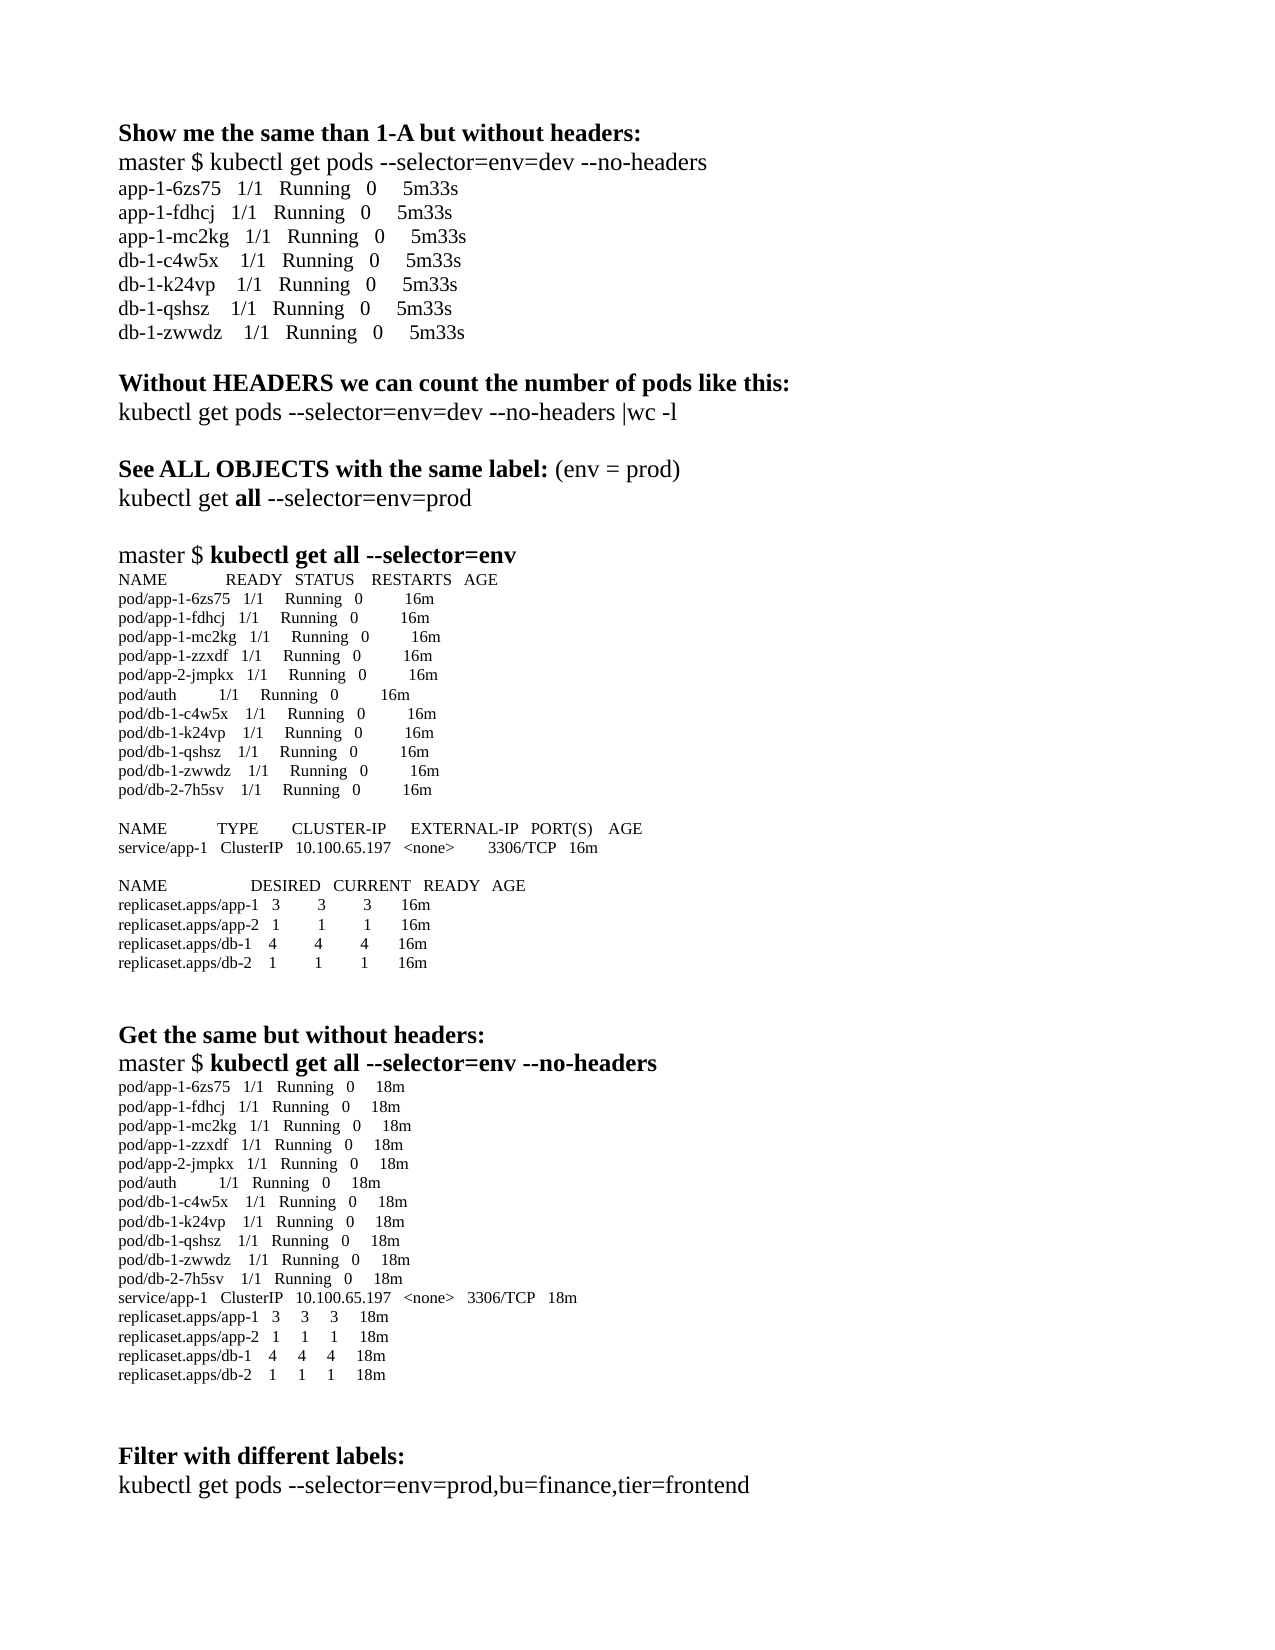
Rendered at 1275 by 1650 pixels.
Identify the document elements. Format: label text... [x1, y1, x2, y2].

text pod/app-2-jmpkx 1/1 Running 0 16m [118, 665, 1157, 684]
text pod/app-1-fdhcj 1/1 Running 0 18m [118, 1096, 1157, 1116]
text pod/app-2-jmpkx 1/1 Running 0 18m [118, 1154, 1157, 1173]
text pod/app-1-zzxdf 1/1 Running 0 16m [118, 646, 1157, 665]
text replicaset.apps/app-2 1 1 1 18m [118, 1326, 1157, 1346]
text db-1-qshsz 1/1 Running 0 5m33s [118, 296, 1157, 320]
text replicaset.apps/app-1 3 3 3 18m [118, 1307, 1157, 1326]
text kubectl get pods --selector=env=dev --no-headers |wc -l [118, 397, 1157, 426]
text pod/db-1-qshsz 1/1 Running 0 18m [118, 1231, 1157, 1250]
text pod/auth 1/1 Running 0 16m [118, 684, 1157, 703]
text pod/db-1-k24vp 1/1 Running 0 16m [118, 723, 1157, 742]
text Show me the same than 1-A but without headers: [118, 118, 1157, 147]
text NAME DESIRED CURRENT READY AGE [118, 876, 1157, 895]
text db-1-k24vp 1/1 Running 0 5m33s [118, 272, 1157, 296]
text app-1-fdhcj 1/1 Running 0 5m33s [118, 200, 1157, 224]
text See ALL OBJECTS with the same label: (env = prod) [118, 454, 1157, 483]
text replicaset.apps/db-2 1 1 1 16m [118, 953, 1157, 972]
text app-1-mc2kg 1/1 Running 0 5m33s [118, 224, 1157, 248]
text replicaset.apps/db-1 4 4 4 16m [118, 933, 1157, 953]
text db-1-zwwdz 1/1 Running 0 5m33s [118, 320, 1157, 344]
text pod/app-1-mc2kg 1/1 Running 0 18m [118, 1116, 1157, 1135]
text pod/app-1-6zs75 1/1 Running 0 18m [118, 1077, 1157, 1096]
text pod/db-2-7h5sv 1/1 Running 0 18m [118, 1269, 1157, 1288]
text replicaset.apps/app-1 3 3 3 16m [118, 895, 1157, 914]
text replicaset.apps/app-2 1 1 1 16m [118, 914, 1157, 933]
text pod/db-1-qshsz 1/1 Running 0 16m [118, 742, 1157, 761]
text pod/db-1-zwwdz 1/1 Running 0 18m [118, 1250, 1157, 1269]
text pod/auth 1/1 Running 0 18m [118, 1173, 1157, 1192]
text Get the same but without headers: [118, 1020, 1157, 1048]
text service/app-1 ClusterIP 10.100.65.197 <none> 3306/TCP 18m [118, 1288, 1157, 1307]
text service/app-1 ClusterIP 10.100.65.197 <none> 3306/TCP 16m [118, 838, 1157, 857]
text kubectl get pods --selector=env=prod,bu=finance,tier=frontend [118, 1470, 1157, 1499]
text pod/app-1-6zs75 1/1 Running 0 16m [118, 588, 1157, 608]
text pod/db-1-zwwdz 1/1 Running 0 16m [118, 761, 1157, 780]
text app-1-6zs75 1/1 Running 0 5m33s [118, 176, 1157, 200]
text NAME READY STATUS RESTARTS AGE [118, 569, 1157, 588]
text pod/db-2-7h5sv 1/1 Running 0 16m [118, 780, 1157, 799]
text pod/app-1-fdhcj 1/1 Running 0 16m [118, 608, 1157, 627]
text pod/db-1-c4w5x 1/1 Running 0 16m [118, 703, 1157, 723]
text replicaset.apps/db-2 1 1 1 18m [118, 1365, 1157, 1384]
text replicaset.apps/db-1 4 4 4 18m [118, 1346, 1157, 1365]
text pod/db-1-c4w5x 1/1 Running 0 18m [118, 1192, 1157, 1211]
text kubectl get all --selector=env=prod [118, 483, 1157, 512]
text NAME TYPE CLUSTER-IP EXTERNAL-IP PORT(S) AGE [118, 818, 1157, 838]
text Filter with different labels: [118, 1441, 1157, 1470]
text pod/db-1-k24vp 1/1 Running 0 18m [118, 1211, 1157, 1231]
text master $ kubectl get all --selector=env [118, 541, 1157, 569]
text Without HEADERS we can count the number of pods like this: [118, 368, 1157, 397]
text pod/app-1-zzxdf 1/1 Running 0 18m [118, 1135, 1157, 1154]
text pod/app-1-mc2kg 1/1 Running 0 16m [118, 627, 1157, 646]
text master $ kubectl get all --selector=env --no-headers [118, 1048, 1157, 1077]
text db-1-c4w5x 1/1 Running 0 5m33s [118, 248, 1157, 272]
text master $ kubectl get pods --selector=env=dev --no-headers [118, 147, 1157, 176]
